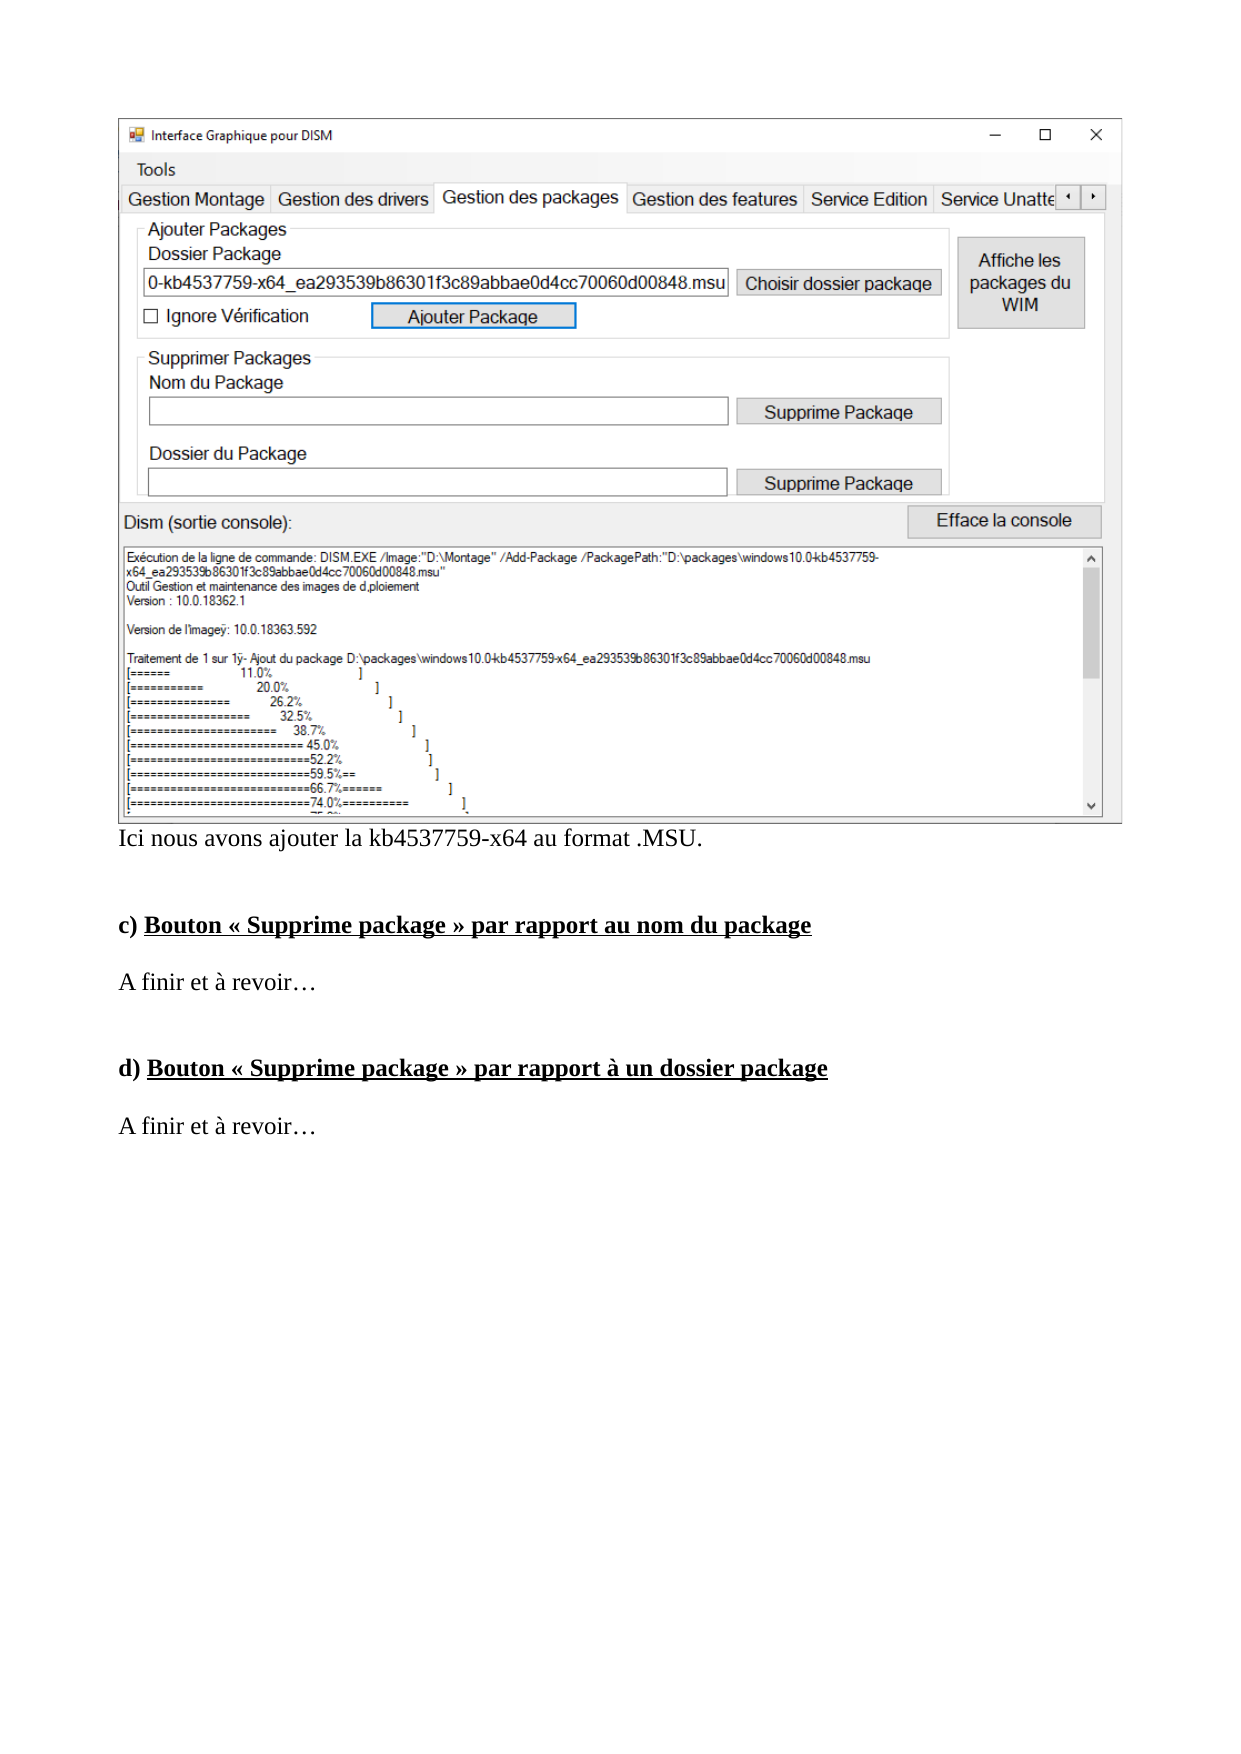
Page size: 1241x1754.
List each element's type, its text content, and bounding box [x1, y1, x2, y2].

text d) Bouton « Supprime package » par rapport à un dossier package [118, 1053, 1122, 1082]
text Ici nous avons ajouter la kb4537759-x64 au format .MSU. [118, 824, 1122, 852]
text A finir et à revoir… [118, 967, 1122, 996]
text A finir et à revoir… [118, 1111, 1122, 1140]
text c) Bouton « Supprime package » par rapport au nom du package [118, 910, 1122, 938]
picture [118, 118, 1123, 824]
